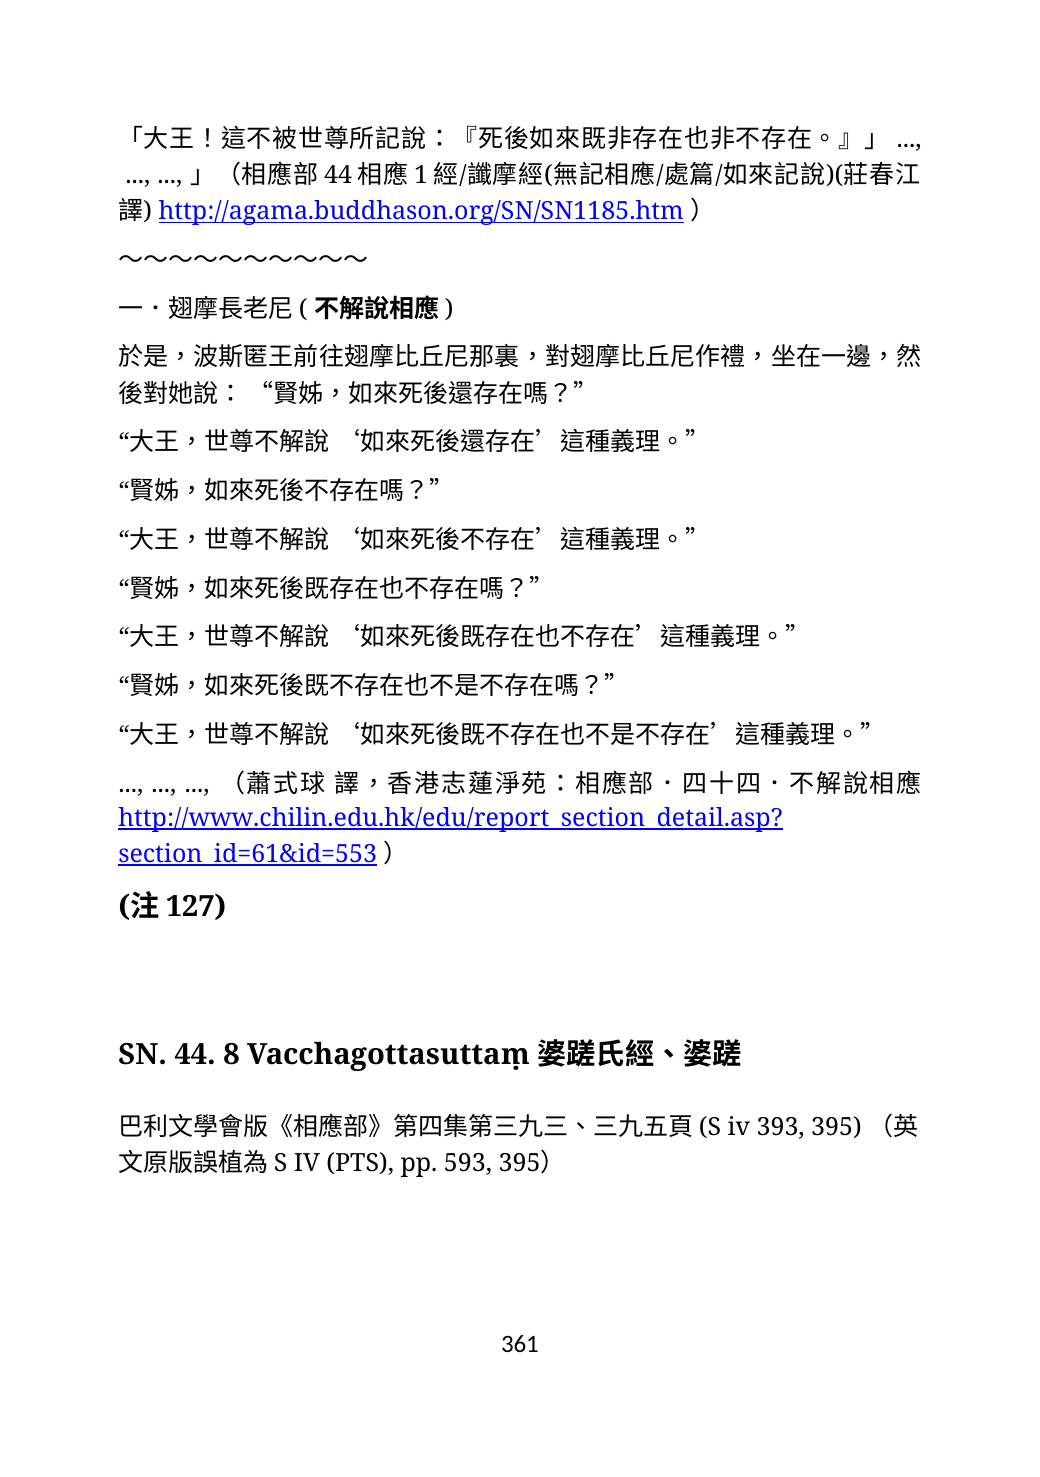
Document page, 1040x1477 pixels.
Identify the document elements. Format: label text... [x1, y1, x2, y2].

text “大王，世尊不解說 ‘如來死後不存在’這種義理。” [118, 519, 921, 556]
text 一．翅摩長老尼 ( 不解說相應 ) [118, 288, 921, 324]
text (注 127) [118, 882, 921, 924]
text ..., ..., ..., （蕭式球 譯，香港志蓮淨苑：相應部．四十四．不解說相應 http://www.chilin.edu.hk/edu/report_section_detail.asp?section_id=61&id=553 ） [118, 763, 921, 870]
text 「大王！這不被世尊所記說：『死後如來既非存在也非不存在。』」 ..., ..., ..., 」（相應部44相應1經/讖摩經(無記相應/處篇/如來記說)(莊春江譯) http://agama.buddhason.org/SN/SN1185.htm ） [118, 118, 921, 227]
text “大王，世尊不解說 ‘如來死後既存在也不存在’這種義理。” [118, 617, 921, 653]
text 巴利文學會版《相應部》第四集第三九三、三九五頁 (S iv 393, 395) （英文原版誤植為 S IV (PTS), pp. 593, 395） [118, 1106, 921, 1179]
text “賢姊，如來死後既存在也不存在嗎？” [118, 568, 921, 604]
text “賢姊，如來死後既不存在也不是不存在嗎？” [118, 666, 921, 702]
subtitle SN. 44. 8 Vacchagottasuttaṃ 婆蹉氏經、婆蹉 [118, 1030, 921, 1073]
text “賢姊，如來死後不存在嗎？” [118, 471, 921, 507]
text “大王，世尊不解說 ‘如來死後既不存在也不是不存在’這種義理。” [118, 714, 921, 751]
text 於是，波斯匿王前往翅摩比丘尼那裏，對翅摩比丘尼作禮，坐在一邊，然後對她說： “賢姊，如來死後還存在嗎？” [118, 337, 921, 409]
text “大王，世尊不解說 ‘如來死後還存在’這種義理。” [118, 422, 921, 458]
text ～～～～～～～～～～ [118, 239, 921, 276]
